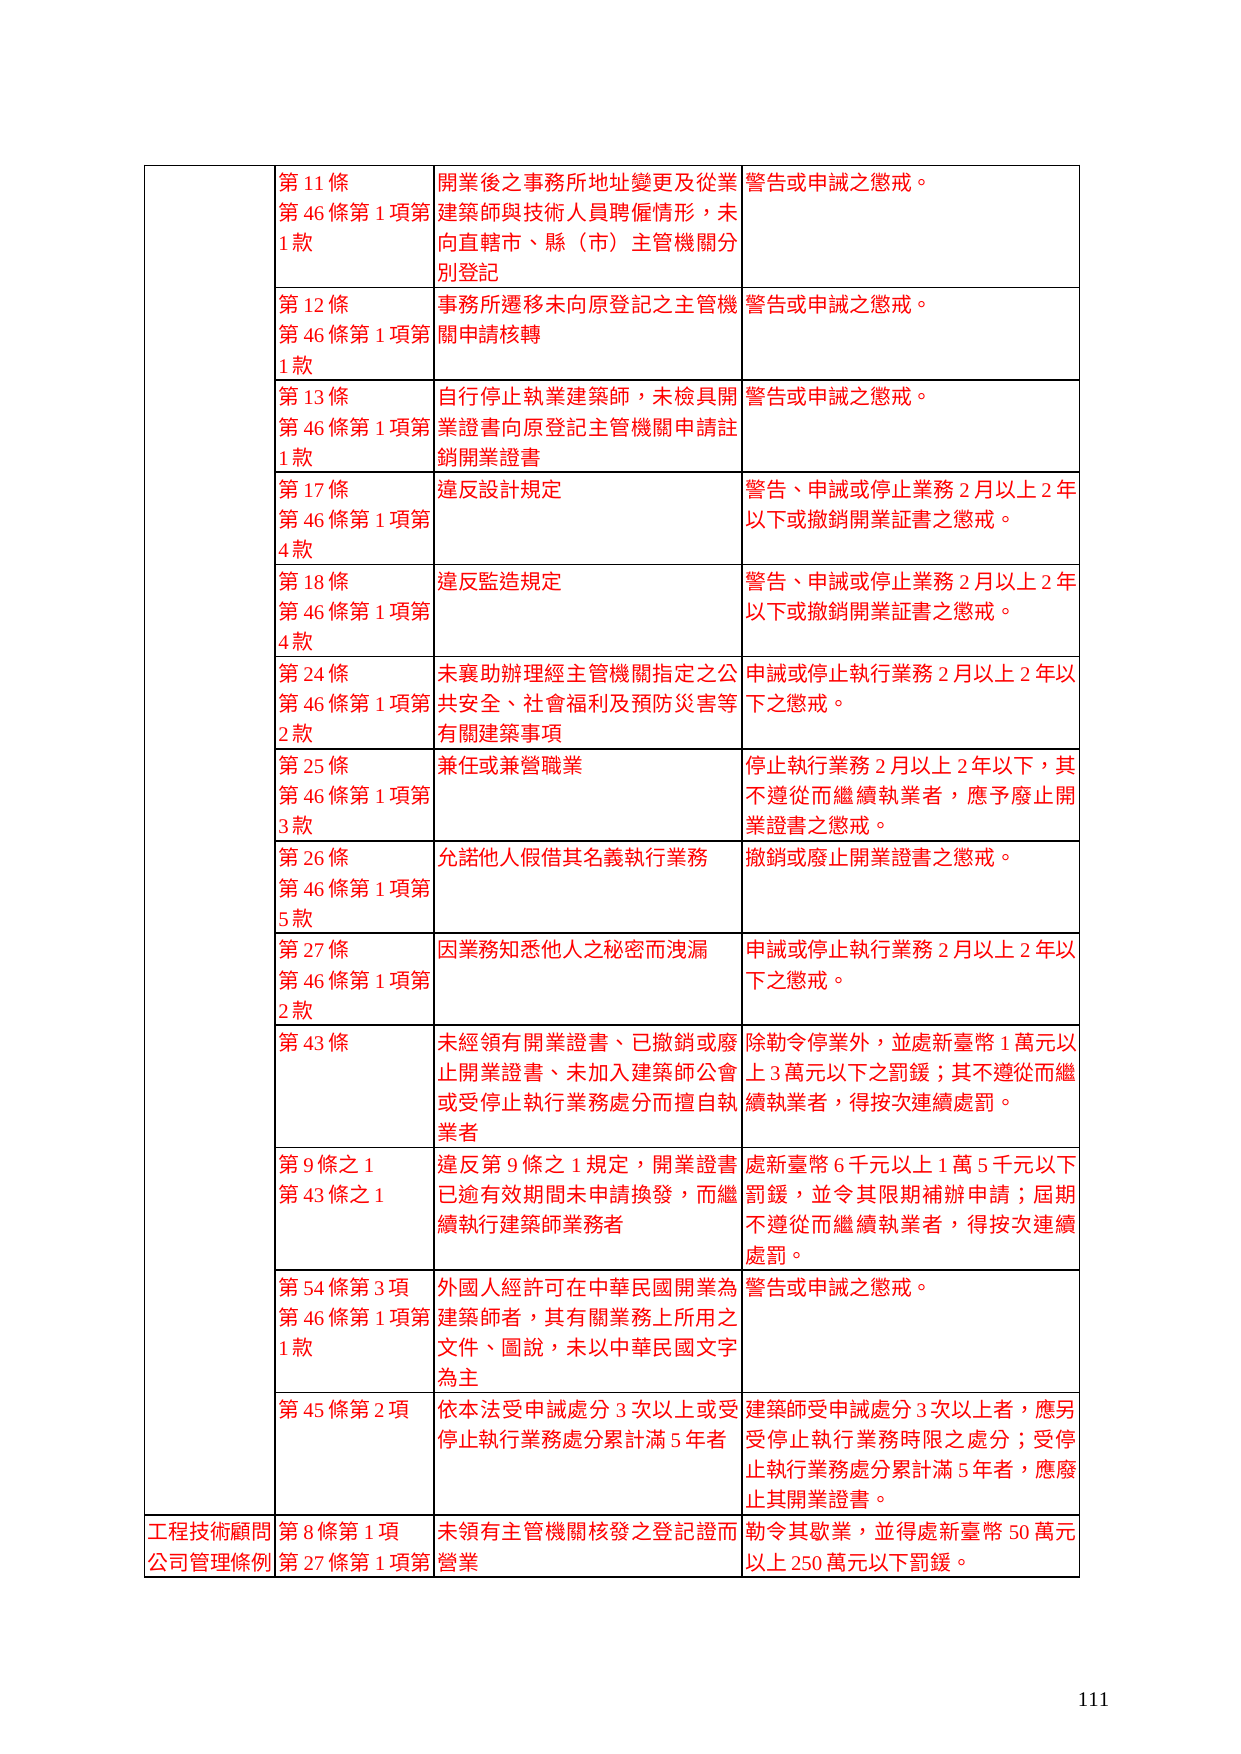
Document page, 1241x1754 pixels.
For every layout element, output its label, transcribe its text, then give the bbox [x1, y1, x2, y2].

table_cell 未襄助辦理經主管機關指定之公共安全、社會福利及預防災害等有關建築事項 [435, 657, 741, 748]
table_cell 第26條 第46條第1項第5款 [276, 842, 433, 932]
table_cell 依本法受申誡處分3次以上或受停止執行業務處分累計滿5年者 [435, 1393, 741, 1514]
table_cell 兼任或兼營職業 [435, 750, 741, 840]
table_cell 停止執行業務2月以上2年以下，其不遵從而繼續執業者，應予廢止開業證書之懲戒。 [743, 750, 1079, 840]
table_cell 違反監造規定 [435, 565, 741, 656]
table_cell 警告或申誡之懲戒。 [743, 381, 1079, 471]
table_cell 第27條 第46條第1項第2款 [276, 934, 433, 1024]
table_cell 未經領有開業證書、已撤銷或廢止開業證書、未加入建築師公會或受停止執行業務處分而擅自執業者 [435, 1026, 741, 1147]
table_cell 開業後之事務所地址變更及從業建築師與技術人員聘僱情形，未向直轄市、縣（市）主管機關分別登記 [435, 166, 741, 287]
table_cell 第24條 第46條第1項第2款 [276, 657, 433, 748]
table_cell 警告或申誡之懲戒。 [743, 288, 1079, 379]
table_cell 第18條 第46條第1項第4款 [276, 565, 433, 656]
table_cell 警告、申誡或停止業務2月以上2年以下或撤銷開業証書之懲戒。 [743, 565, 1079, 656]
table_cell 自行停止執業建築師，未檢具開業證書向原登記主管機關申請註銷開業證書 [435, 381, 741, 471]
table_cell [145, 166, 274, 1514]
table_cell 建築師受申誡處分3次以上者，應另受停止執行業務時限之處分；受停止執行業務處分累計滿5年者，應廢止其開業證書。 [743, 1393, 1079, 1514]
table_cell 第12條 第46條第1項第1款 [276, 288, 433, 379]
table_cell 勒令其歇業，並得處新臺幣50萬元以上250萬元以下罰鍰。 [743, 1516, 1079, 1576]
table_cell 允諾他人假借其名義執行業務 [435, 842, 741, 932]
table_cell 申誡或停止執行業務2月以上2年以下之懲戒。 [743, 934, 1079, 1024]
table_cell 警告或申誡之懲戒。 [743, 166, 1079, 287]
table_cell 未領有主管機關核發之登記證而營業 [435, 1516, 741, 1576]
table_cell 撤銷或廢止開業證書之懲戒。 [743, 842, 1079, 932]
table_cell 違反設計規定 [435, 473, 741, 563]
table_cell 申誡或停止執行業務2月以上2年以下之懲戒。 [743, 657, 1079, 748]
table_cell 第8條第1項 第27條第1項第 [276, 1516, 433, 1576]
table_cell 事務所遷移未向原登記之主管機關申請核轉 [435, 288, 741, 379]
table_cell 第9條之1 第43條之1 [276, 1148, 433, 1269]
table_cell 警告、申誡或停止業務2月以上2年以下或撤銷開業証書之懲戒。 [743, 473, 1079, 563]
table_cell 警告或申誡之懲戒。 [743, 1271, 1079, 1392]
table_cell 違反第9條之1規定，開業證書已逾有效期間未申請換發，而繼續執行建築師業務者 [435, 1148, 741, 1269]
table_cell 處新臺幣6千元以上1萬5千元以下罰鍰，並令其限期補辦申請；屆期不遵從而繼續執業者，得按次連續處罰。 [743, 1148, 1079, 1269]
table_cell 第45條第2項 [276, 1393, 433, 1514]
table_cell 第11條 第46條第1項第1款 [276, 166, 433, 287]
table_cell 第25條 第46條第1項第3款 [276, 750, 433, 840]
table_cell 第13條 第46條第1項第1款 [276, 381, 433, 471]
table_cell 因業務知悉他人之秘密而洩漏 [435, 934, 741, 1024]
table_cell 外國人經許可在中華民國開業為建築師者，其有關業務上所用之文件、圖說，未以中華民國文字為主 [435, 1271, 741, 1392]
table_cell 工程技術顧問公司管理條例 [145, 1516, 274, 1576]
table_cell 第43條 [276, 1026, 433, 1147]
table_cell 第54條第3項 第46條第1項第1款 [276, 1271, 433, 1392]
table_cell 第17條 第46條第1項第4款 [276, 473, 433, 563]
table_cell 除勒令停業外，並處新臺幣1萬元以上3萬元以下之罰鍰；其不遵從而繼續執業者，得按次連續處罰。 [743, 1026, 1079, 1147]
